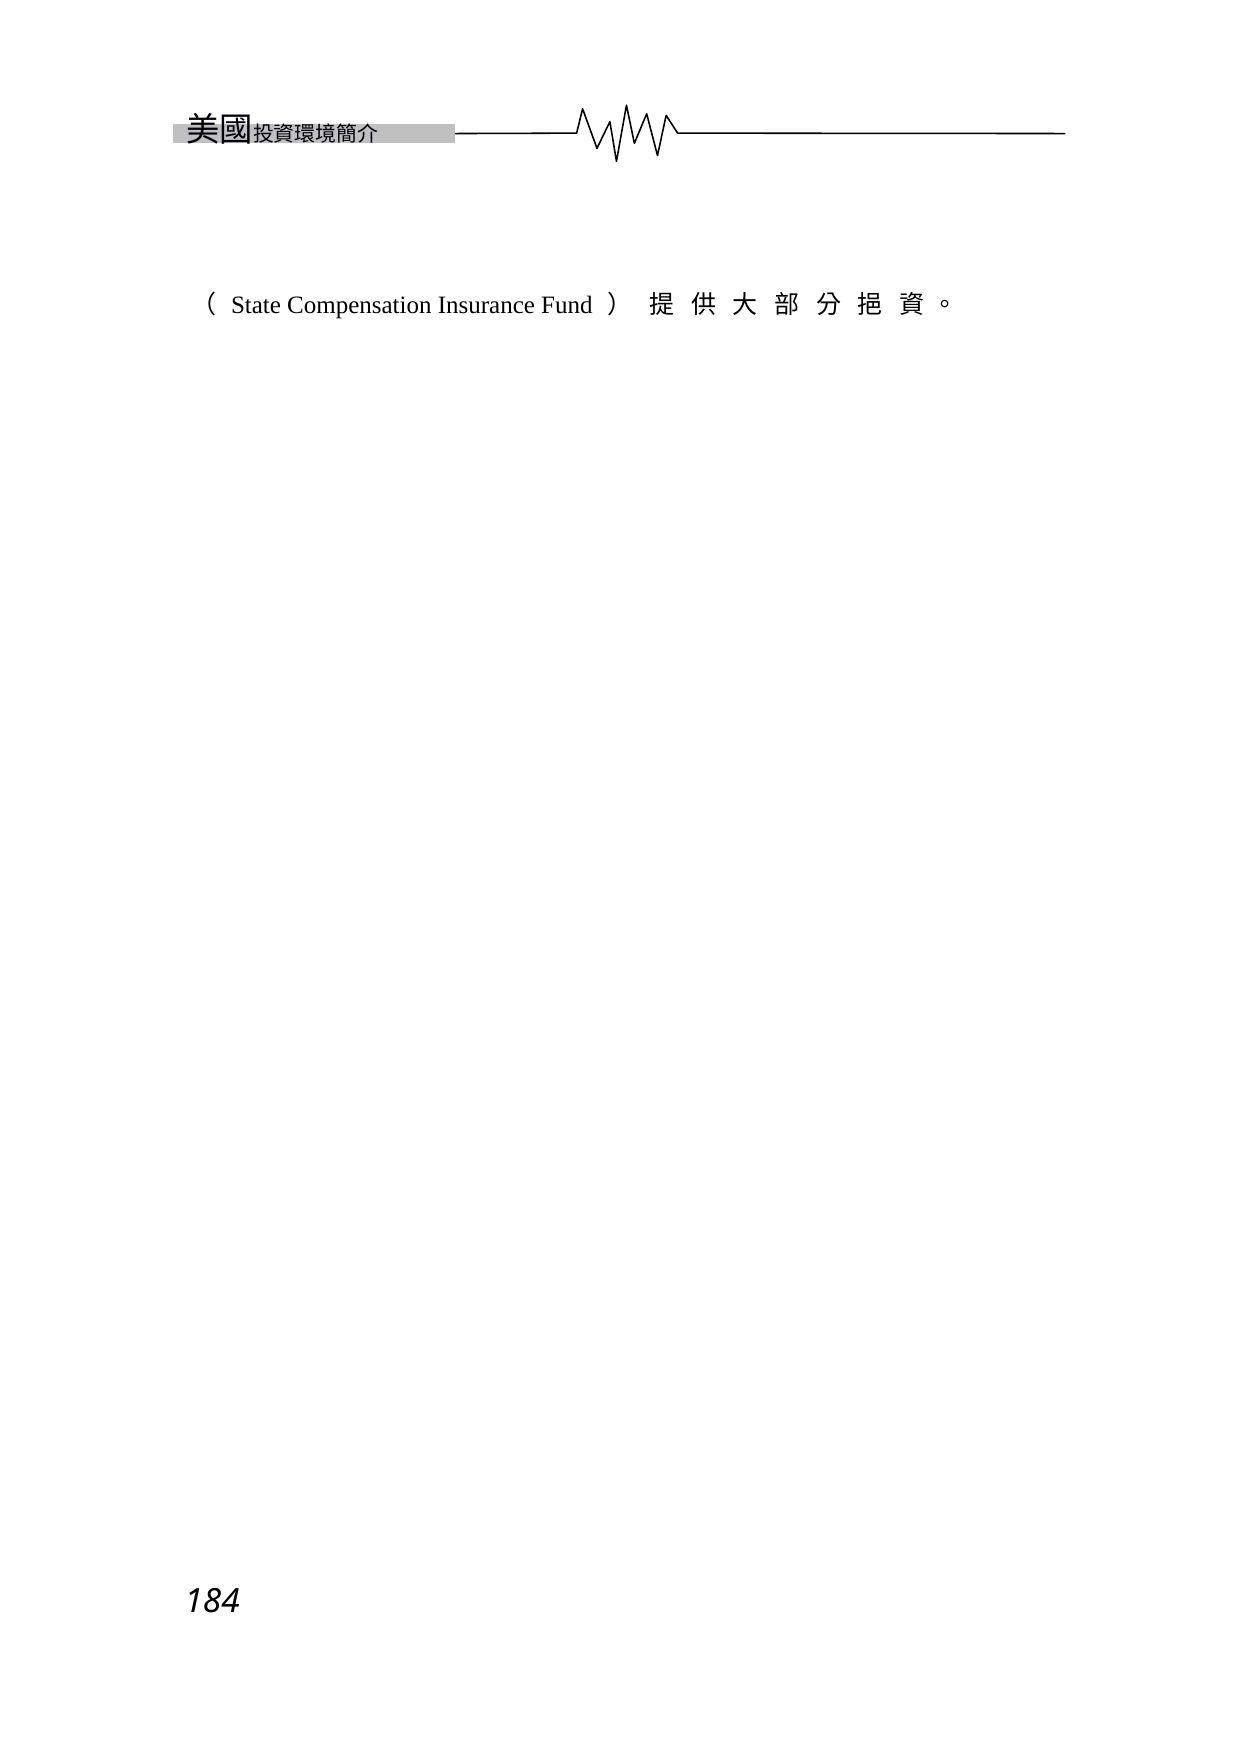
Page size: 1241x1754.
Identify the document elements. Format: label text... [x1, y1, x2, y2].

text （State Compensation Insurance Fund）提供大部分挹資。 [183, 250, 1058, 313]
